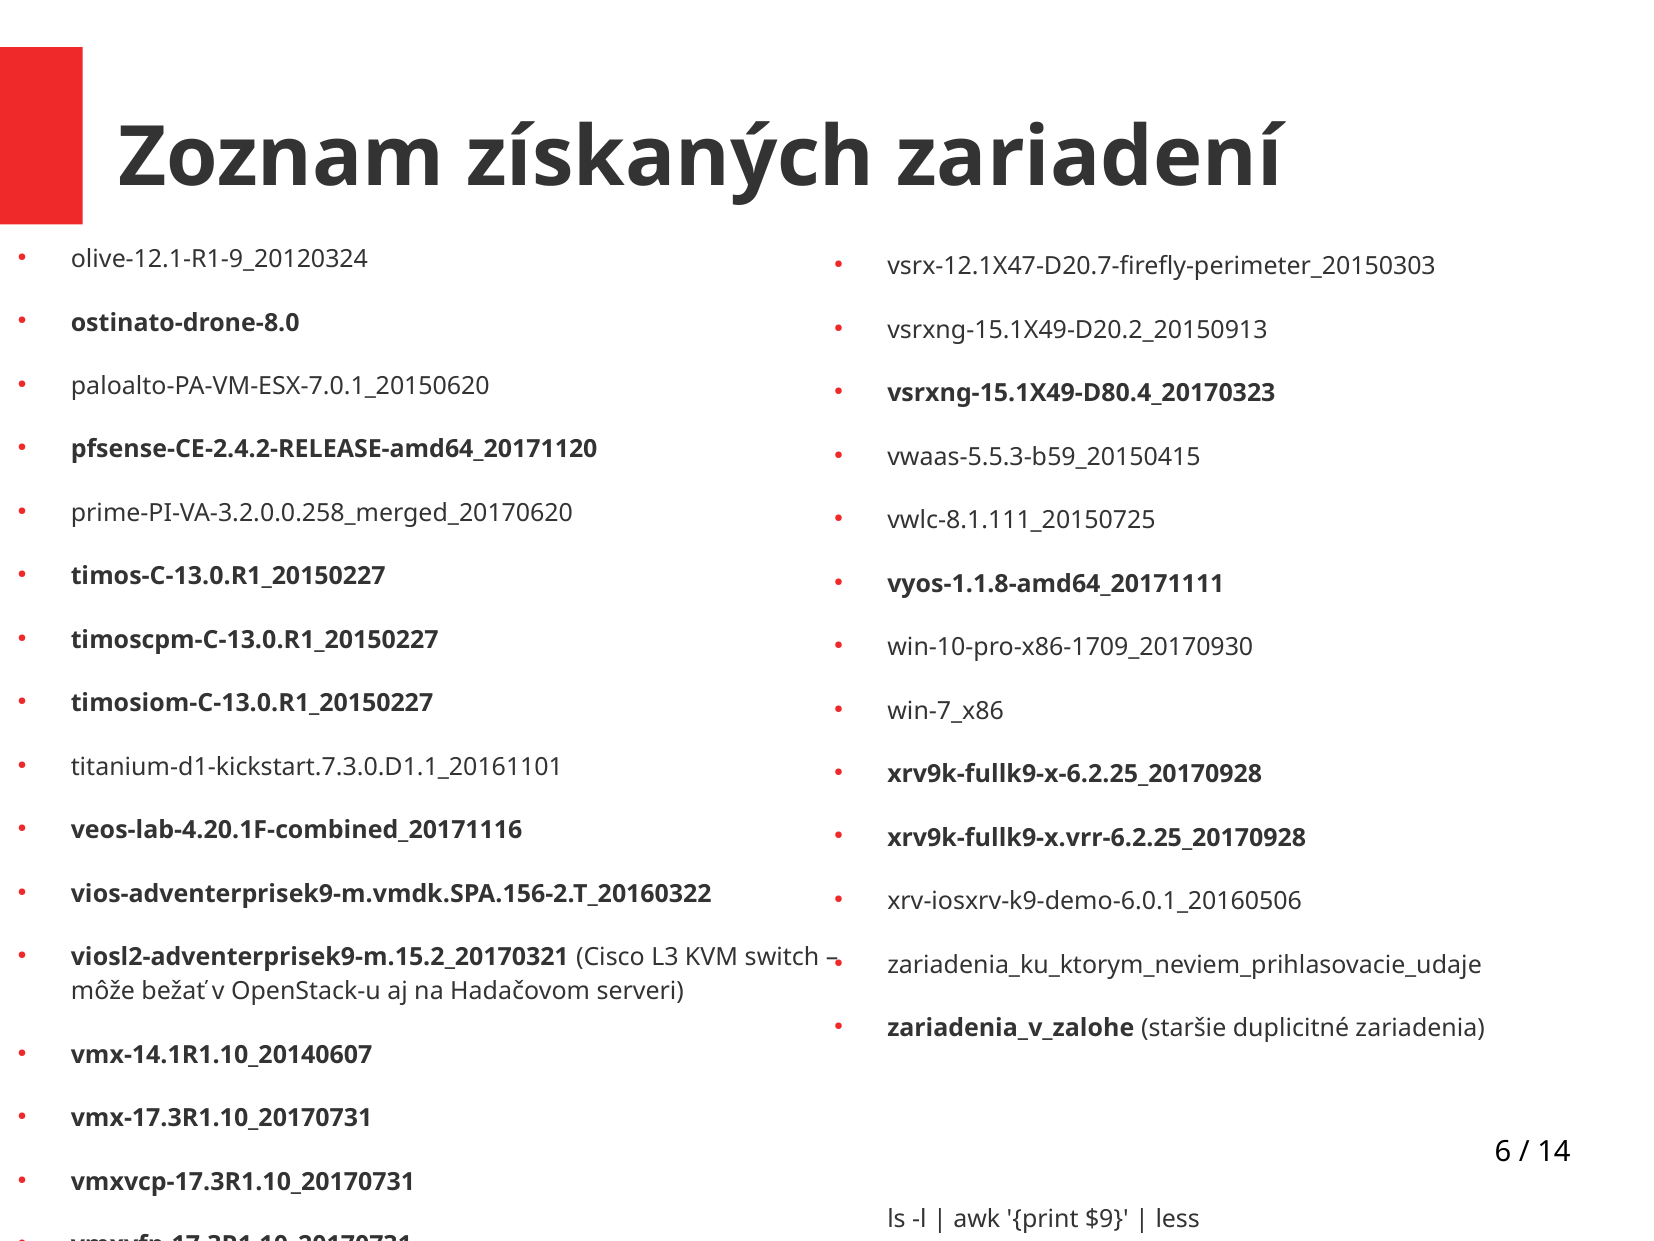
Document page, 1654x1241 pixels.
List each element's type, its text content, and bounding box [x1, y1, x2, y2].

title Zoznam získaných zariadení [118, 49, 1571, 247]
list olive-12.1-R1-9_20120324 ostinato-drone-8.0 paloalto-PA-VM-ESX-7.0.1_20150620 pfsense-CE-2.4.2-RELEASE-amd64_20171120 prime-PI-VA-3.2.0.0.258_merged_20170620 timos-C-13.0.R1_20150227 timoscpm-C-13.0.R1_20150227 timosiom-C-13.0.R1_20150227 titanium-d1-kickstart.7.3.0.D1.1_20161101 veos-lab-4.20.1F-combined_20171116 vios-adventerprisek9-m.vmdk.SPA.156-2.T_20160322 viosl2-adventerprisek9-m.15.2_20170321 (Cisco L3 KVM switch – môže bežať v OpenStack-u aj na Hadačovom serveri) vmx-14.1R1.10_20140607 vmx-17.3R1.10_20170731 vmxvcp-17.3R1.10_20170731 vmxvfp-17.3R1.10_20170731 vsrx-12.1X47-D15.4-firefly-perimeter_20141112 [0, 240, 871, 1241]
list vsrx-12.1X47-D20.7-firefly-perimeter_20150303 vsrxng-15.1X49-D20.2_20150913 vsrxng-15.1X49-D80.4_20170323 vwaas-5.5.3-b59_20150415 vwlc-8.1.111_20150725 vyos-1.1.8-amd64_20171111 win-10-pro-x86-1709_20170930 win-7_x86 xrv9k-fullk9-x-6.2.25_20170928 xrv9k-fullk9-x.vrr-6.2.25_20170928 xrv-iosxrv-k9-demo-6.0.1_20160506 zariadenia_ku_ktorym_neviem_prihlasovacie_udaje zariadenia_v_zalohe (staršie duplicitné zariadenia) ls -l | awk '{print $9}' | less [816, 247, 1654, 1241]
